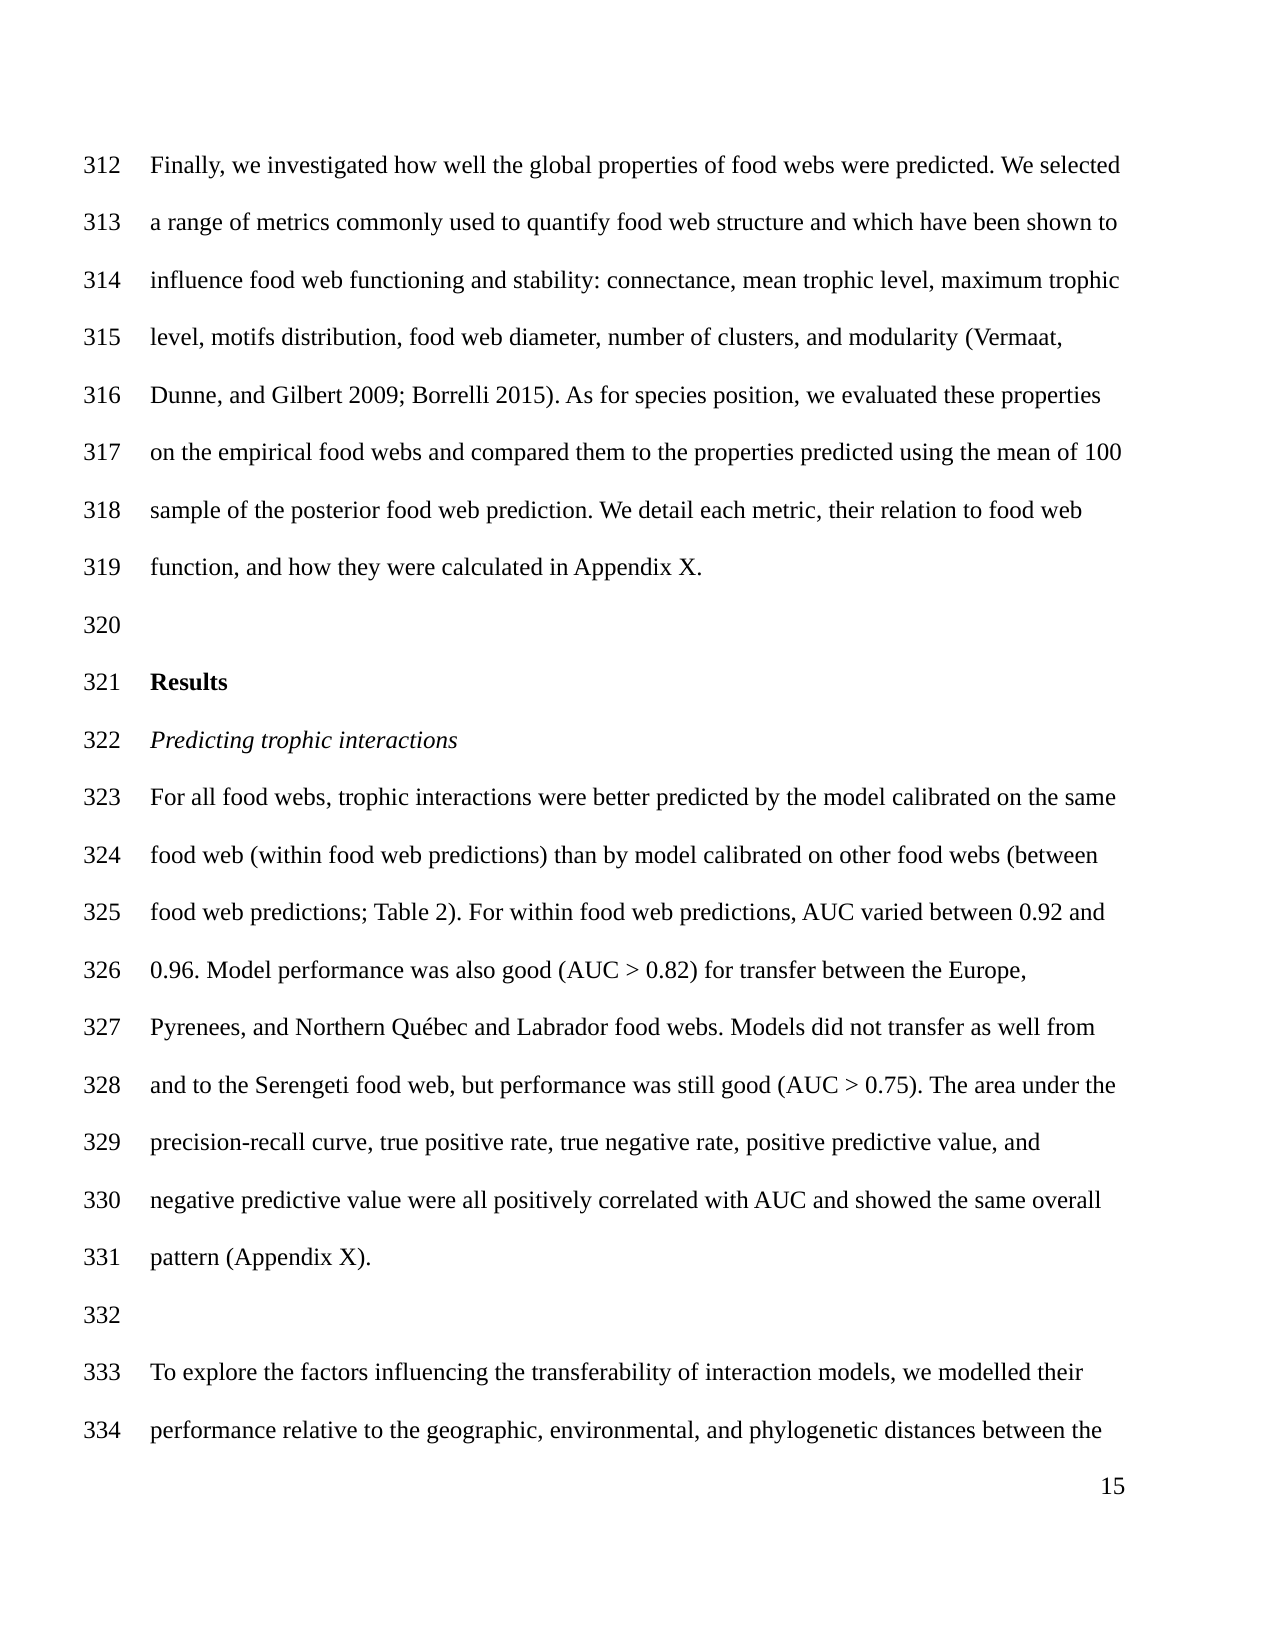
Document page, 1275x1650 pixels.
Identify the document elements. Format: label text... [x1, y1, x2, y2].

text For all food webs, trophic interactions were better predicted by the model calibrated on the same food web (within food web predictions) than by model calibrated on other food webs (between food web predictions; Table 2). For within food web predictions, AUC varied between 0.92 and 0.96. Model performance was also good (AUC > 0.82) for transfer between the Europe, Pyrenees, and Northern Québec and Labrador food webs. Models did not transfer as well from and to the Serengeti food web, but performance was still good (AUC > 0.75). The area under the precision-recall curve, true positive rate, true negative rate, positive predictive value, and negative predictive value were all positively correlated with AUC and showed the same overall pattern (Appendix X). [150, 782, 1125, 1271]
text Results [150, 667, 1125, 696]
text Predicting trophic interactions [150, 725, 1125, 754]
text To explore the factors influencing the transferability of interaction models, we modelled their performance relative to the geographic, environmental, and phylogenetic distances between the [150, 1357, 1125, 1444]
text Finally, we investigated how well the global properties of food webs were predicted. We selected a range of metrics commonly used to quantify food web structure and which have been shown to influence food web functioning and stability: connectance, mean trophic level, maximum trophic level, motifs distribution, food web diameter, number of clusters, and modularity (Vermaat, Dunne, and Gilbert 2009; Borrelli 2015). As for species position, we evaluated these properties on the empirical food webs and compared them to the properties predicted using the mean of 100 sample of the posterior food web prediction. We detail each metric, their relation to food web function, and how they were calculated in Appendix X. [150, 150, 1125, 581]
